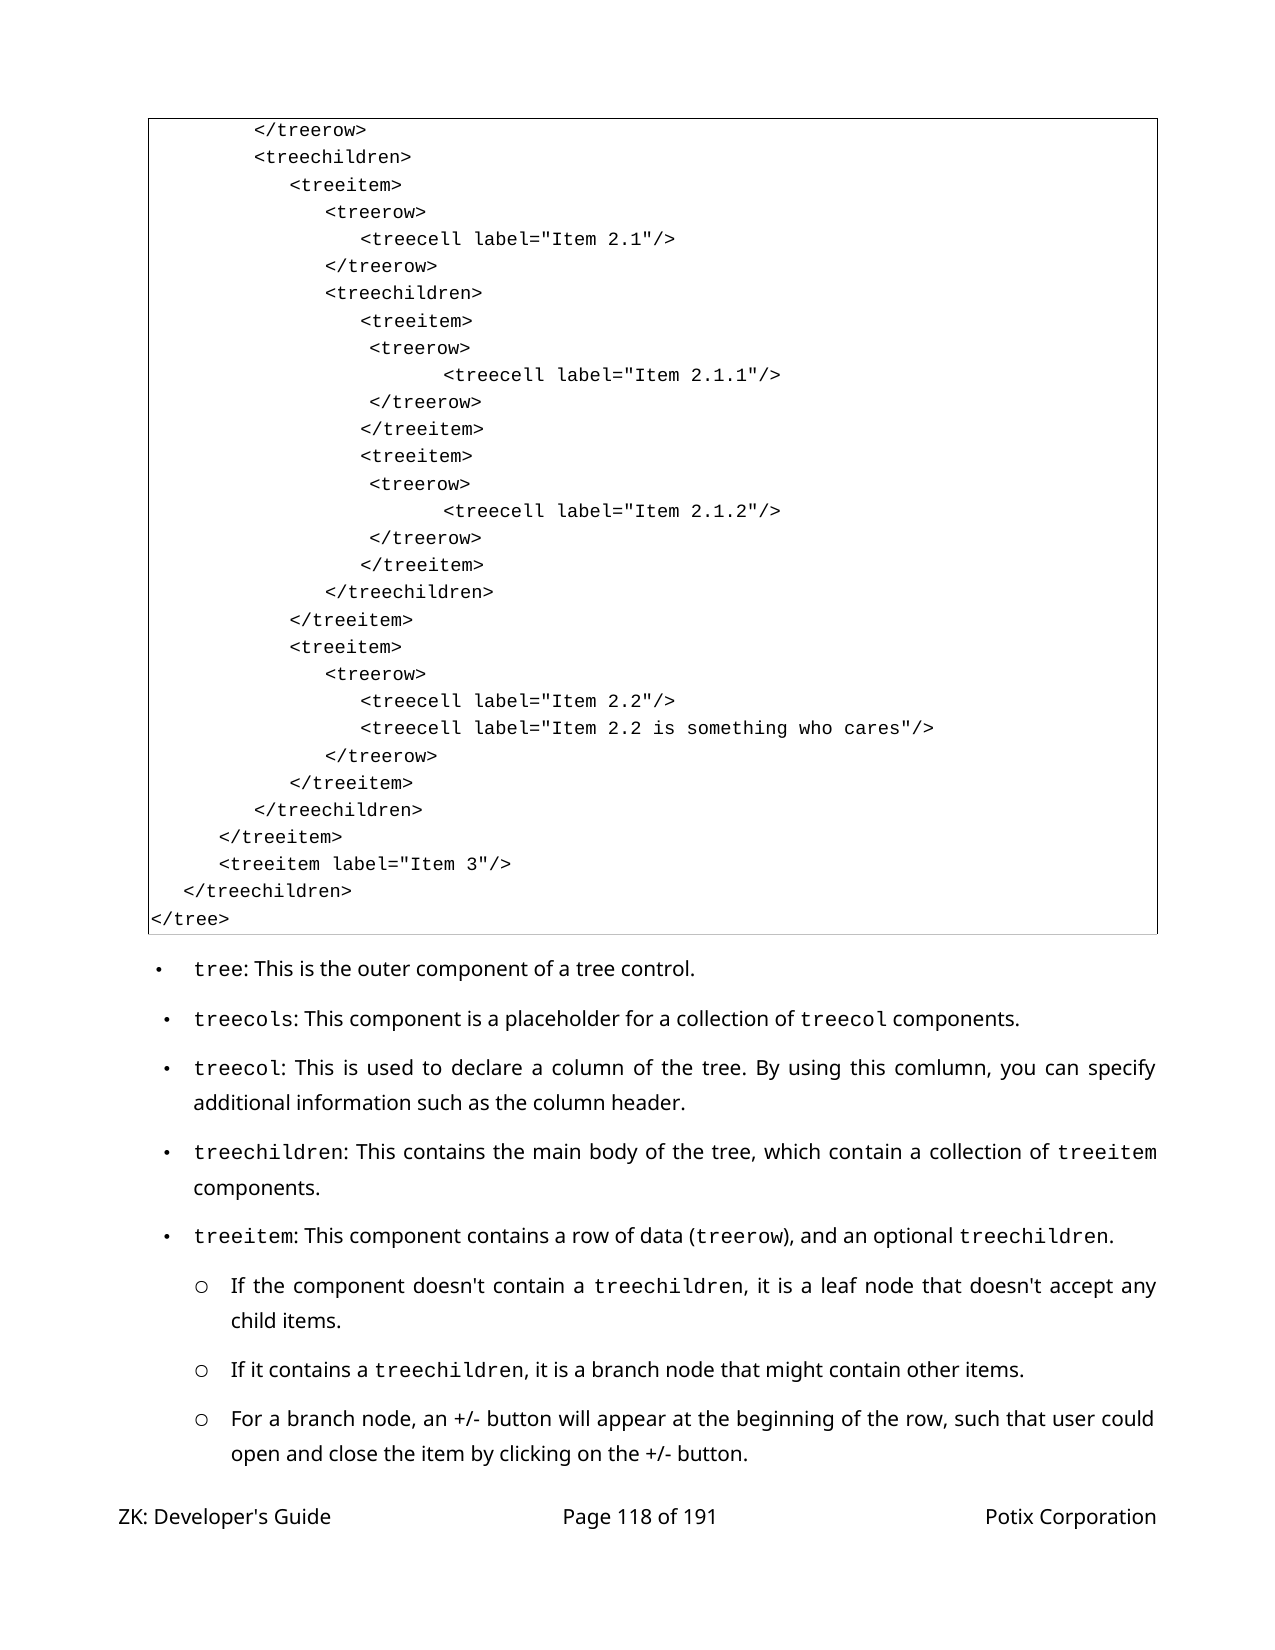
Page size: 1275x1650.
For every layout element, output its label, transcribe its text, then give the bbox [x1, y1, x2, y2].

text </treerow> [149, 743, 1157, 768]
list treecol: This is used to declare a column of the tree. By using this comlumn, you can specify additional information such as the column header. [164, 1053, 1157, 1117]
text </treerow> [149, 526, 1157, 550]
list If the component doesn't contain a treechildren, it is a leaf node that doesn't accept any child items. [193, 1271, 1157, 1334]
text <treeitem label="Item 3"/> [149, 852, 1157, 876]
text <treechildren> [149, 145, 1157, 169]
text <treechildren> [149, 281, 1157, 306]
text </tree> [149, 907, 1157, 934]
text </treechildren> [149, 798, 1157, 822]
list treecols: This component is a placeholder for a collection of treecol components. [164, 1004, 1157, 1032]
text <treeitem> [149, 635, 1157, 659]
text </treeitem> [149, 607, 1157, 632]
text <treerow> [149, 662, 1157, 686]
text <treeitem> [149, 308, 1157, 333]
list For a branch node, an +/- button will appear at the beginning of the row, such that user could open and close the item by clicking on the +/- button. [193, 1404, 1157, 1468]
text </treechildren> [149, 580, 1157, 604]
text <treecell label="Item 2.1"/> [149, 227, 1157, 251]
text <treecell label="Item 2.2 is something who cares"/> [149, 716, 1157, 741]
text </treeitem> [149, 553, 1157, 577]
text <treeitem> [149, 172, 1157, 197]
text </treerow> [149, 390, 1157, 414]
list treeitem: This component contains a row of data (treerow), and an optional treechildren. [164, 1222, 1157, 1250]
list tree: This is the outer component of a tree control. [156, 954, 1157, 983]
text </treechildren> [149, 879, 1157, 904]
text </treeitem> [149, 417, 1157, 441]
text <treerow> [149, 336, 1157, 360]
text <treeitem> [149, 444, 1157, 469]
text <treecell label="Item 2.1.1"/> [149, 363, 1157, 387]
list If it contains a treechildren, it is a branch node that might contain other items. [193, 1355, 1157, 1384]
list treechildren: This contains the main body of the tree, which contain a collection of treeitem components. [164, 1137, 1157, 1201]
text </treerow> [149, 254, 1157, 278]
text <treecell label="Item 2.2"/> [149, 689, 1157, 713]
text <treerow> [149, 200, 1157, 224]
text <treecell label="Item 2.1.2"/> [149, 499, 1157, 523]
text </treeitem> [149, 771, 1157, 795]
text <treerow> [149, 472, 1157, 496]
text </treerow> [149, 119, 1157, 142]
text </treeitem> [149, 825, 1157, 849]
